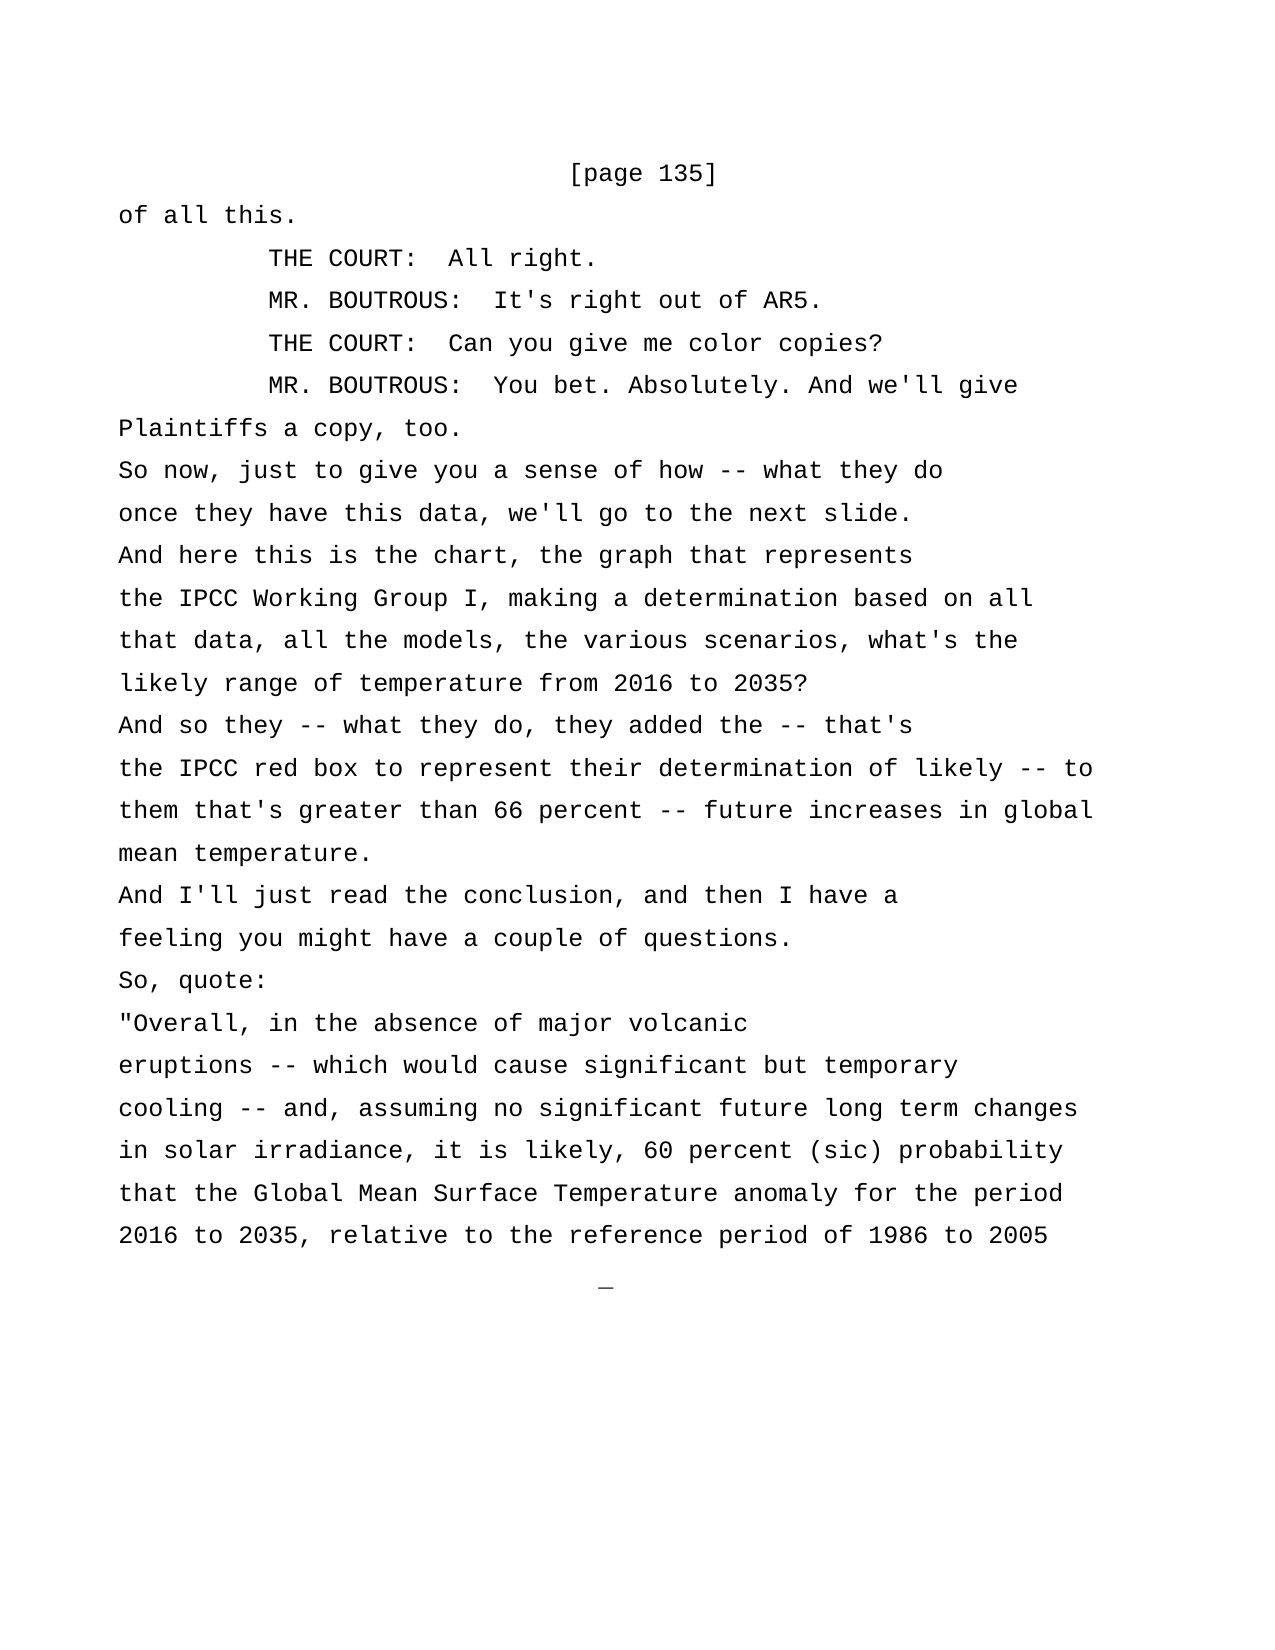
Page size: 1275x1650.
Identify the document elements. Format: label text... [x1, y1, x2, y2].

text [page 135] [118, 161, 1157, 189]
text Plaintiffs a copy, too. [118, 416, 1157, 444]
text the IPCC Working Group I, making a determination based on all [118, 586, 1157, 614]
text them that's greater than 66 percent -- future increases in global [118, 798, 1157, 826]
text likely range of temperature from 2016 to 2035? [118, 671, 1157, 699]
text mean temperature. [118, 841, 1157, 869]
text eruptions -- which would cause significant but temporary [118, 1053, 1157, 1081]
text And so they -- what they do, they added the -- that's [118, 713, 1157, 741]
text feeling you might have a couple of questions. [118, 926, 1157, 954]
text that the Global Mean Surface Temperature anomaly for the period [118, 1181, 1157, 1209]
text So now, just to give you a sense of how -- what they do [118, 458, 1157, 486]
text that data, all the models, the various scenarios, what's the [118, 628, 1157, 656]
text THE COURT: Can you give me color copies? [118, 331, 1157, 359]
text the IPCC red box to represent their determination of likely -- to [118, 756, 1157, 784]
text And I'll just read the conclusion, and then I have a [118, 883, 1157, 911]
text So, quote: [118, 968, 1157, 996]
text once they have this data, we'll go to the next slide. [118, 501, 1157, 529]
text _ [118, 1266, 1157, 1294]
text 2016 to 2035, relative to the reference period of 1986 to 2005 [118, 1223, 1157, 1251]
text of all this. [118, 203, 1157, 231]
text "Overall, in the absence of major volcanic [118, 1011, 1157, 1039]
text THE COURT: All right. [118, 246, 1157, 274]
text MR. BOUTROUS: You bet. Absolutely. And we'll give [118, 373, 1157, 401]
text cooling -- and, assuming no significant future long term changes [118, 1096, 1157, 1124]
text MR. BOUTROUS: It's right out of AR5. [118, 288, 1157, 316]
text And here this is the chart, the graph that represents [118, 543, 1157, 571]
text in solar irradiance, it is likely, 60 percent (sic) probability [118, 1138, 1157, 1166]
